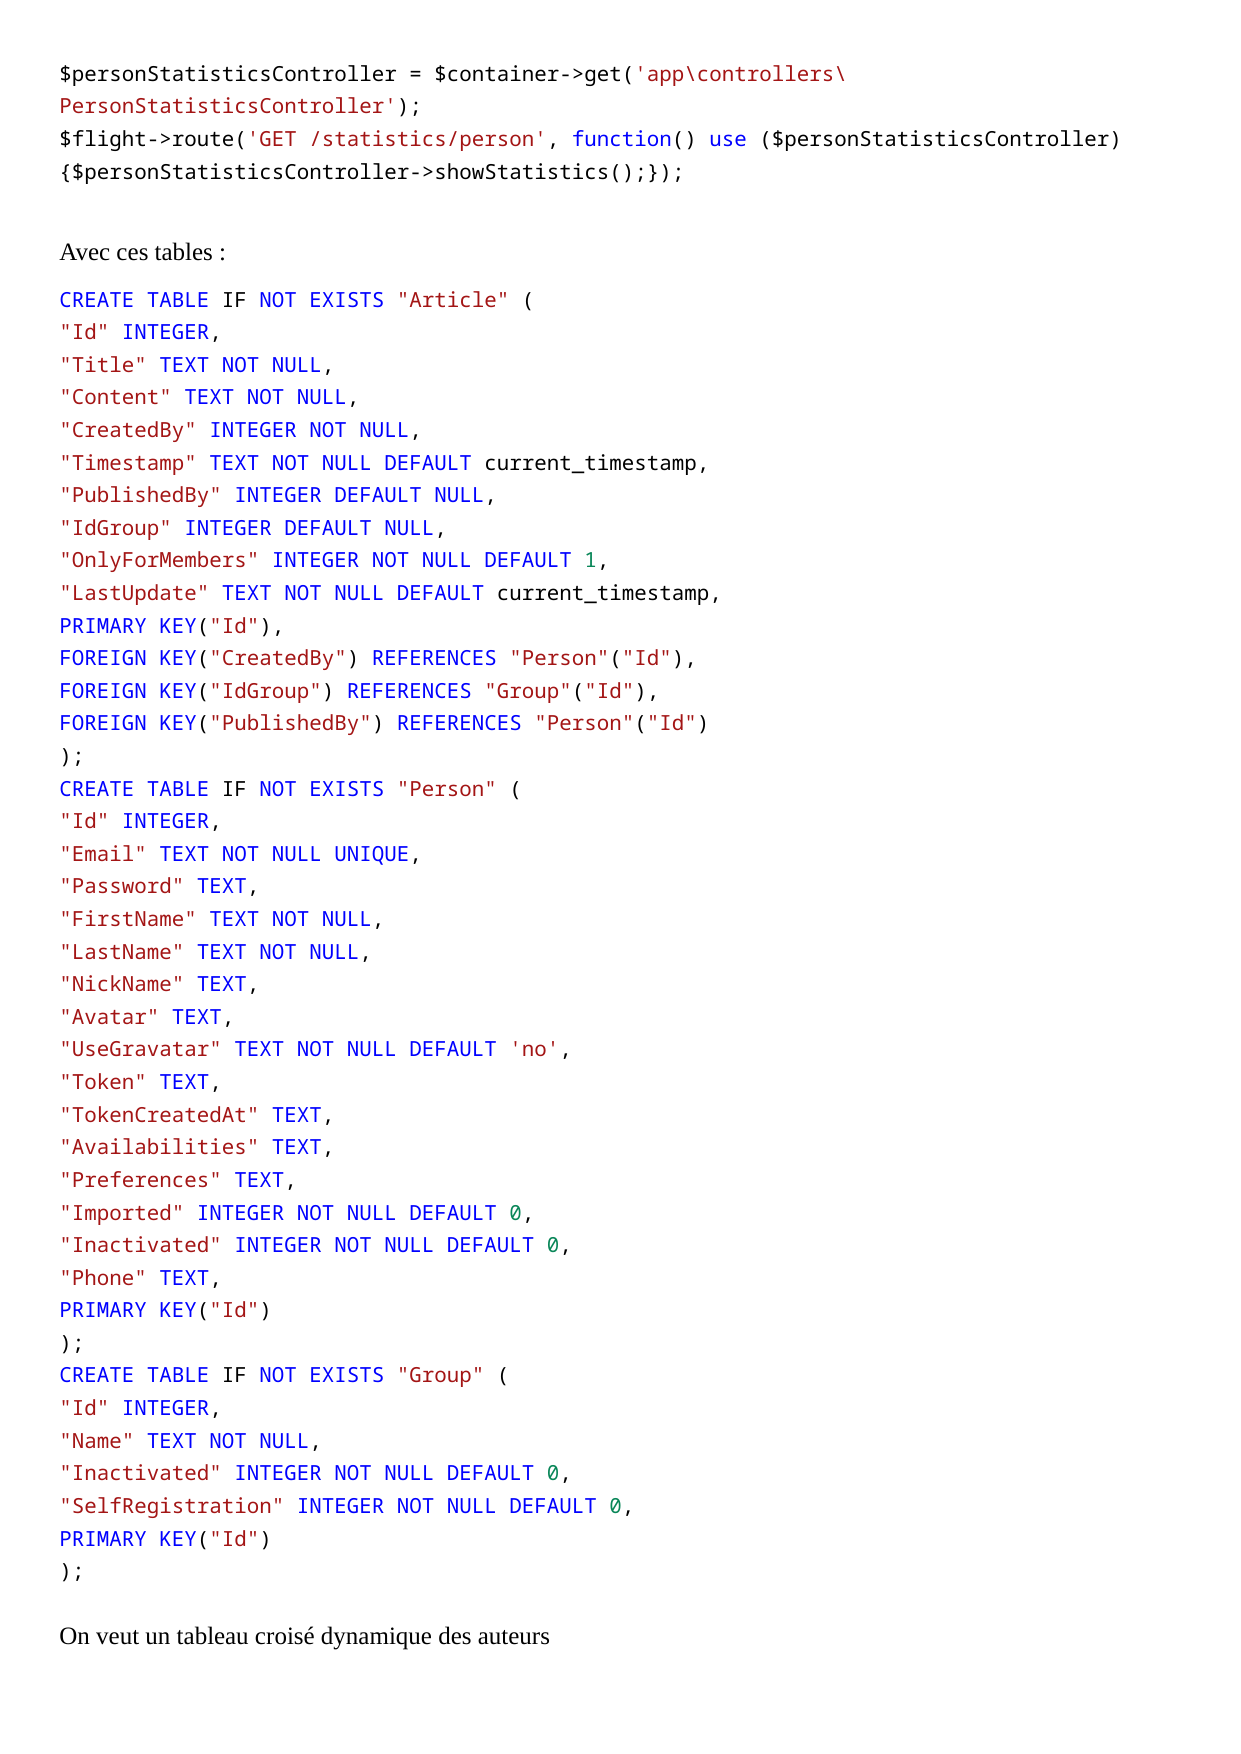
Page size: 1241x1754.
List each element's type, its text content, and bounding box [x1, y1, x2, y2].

text $flight->route('GET /statistics/person', function() use ($personStatisticsController) {$personStatisticsController->showStatistics();}); [59, 124, 1181, 185]
text FOREIGN KEY("IdGroup") REFERENCES "Group"("Id"), [59, 676, 1181, 704]
text "Content" TEXT NOT NULL, [59, 382, 1181, 411]
text CREATE TABLE IF NOT EXISTS "Group" ( [59, 1361, 1181, 1389]
text "Title" TEXT NOT NULL, [59, 350, 1181, 378]
text FOREIGN KEY("CreatedBy") REFERENCES "Person"("Id"), [59, 643, 1181, 672]
text ); [59, 1556, 1181, 1585]
text "Id" INTEGER, [59, 1393, 1181, 1422]
text "Availabilities" TEXT, [59, 1132, 1181, 1161]
text PRIMARY KEY("Id") [59, 1524, 1181, 1552]
text "LastUpdate" TEXT NOT NULL DEFAULT current_timestamp, [59, 578, 1181, 607]
text "Phone" TEXT, [59, 1263, 1181, 1291]
text CREATE TABLE IF NOT EXISTS "Article" ( [59, 285, 1181, 313]
text ); [59, 741, 1181, 769]
text "OnlyForMembers" INTEGER NOT NULL DEFAULT 1, [59, 546, 1181, 574]
text "Token" TEXT, [59, 1067, 1181, 1096]
text "TokenCreatedAt" TEXT, [59, 1100, 1181, 1128]
text "Inactivated" INTEGER NOT NULL DEFAULT 0, [59, 1230, 1181, 1259]
text CREATE TABLE IF NOT EXISTS "Person" ( [59, 774, 1181, 802]
text "Timestamp" TEXT NOT NULL DEFAULT current_timestamp, [59, 448, 1181, 476]
text "Imported" INTEGER NOT NULL DEFAULT 0, [59, 1198, 1181, 1226]
text FOREIGN KEY("PublishedBy") REFERENCES "Person"("Id") [59, 708, 1181, 737]
text ); [59, 1328, 1181, 1356]
text "PublishedBy" INTEGER DEFAULT NULL, [59, 480, 1181, 509]
text "FirstName" TEXT NOT NULL, [59, 904, 1181, 933]
text "IdGroup" INTEGER DEFAULT NULL, [59, 513, 1181, 541]
text "Id" INTEGER, [59, 317, 1181, 346]
text "Password" TEXT, [59, 872, 1181, 900]
text "Avatar" TEXT, [59, 1002, 1181, 1030]
text On veut un tableau croisé dynamique des auteurs [59, 1621, 1181, 1650]
text $personStatisticsController = $container->get('app\controllers\PersonStatisticsController'); [59, 59, 1181, 120]
text PRIMARY KEY("Id"), [59, 611, 1181, 639]
text "Id" INTEGER, [59, 806, 1181, 835]
text "NickName" TEXT, [59, 969, 1181, 998]
text "LastName" TEXT NOT NULL, [59, 937, 1181, 965]
text "SelfRegistration" INTEGER NOT NULL DEFAULT 0, [59, 1491, 1181, 1519]
text "Email" TEXT NOT NULL UNIQUE, [59, 839, 1181, 867]
text Avec ces tables : [59, 237, 1181, 266]
text PRIMARY KEY("Id") [59, 1295, 1181, 1324]
text "Inactivated" INTEGER NOT NULL DEFAULT 0, [59, 1458, 1181, 1487]
text "Name" TEXT NOT NULL, [59, 1426, 1181, 1454]
text "Preferences" TEXT, [59, 1165, 1181, 1193]
text "UseGravatar" TEXT NOT NULL DEFAULT 'no', [59, 1034, 1181, 1063]
text "CreatedBy" INTEGER NOT NULL, [59, 415, 1181, 443]
